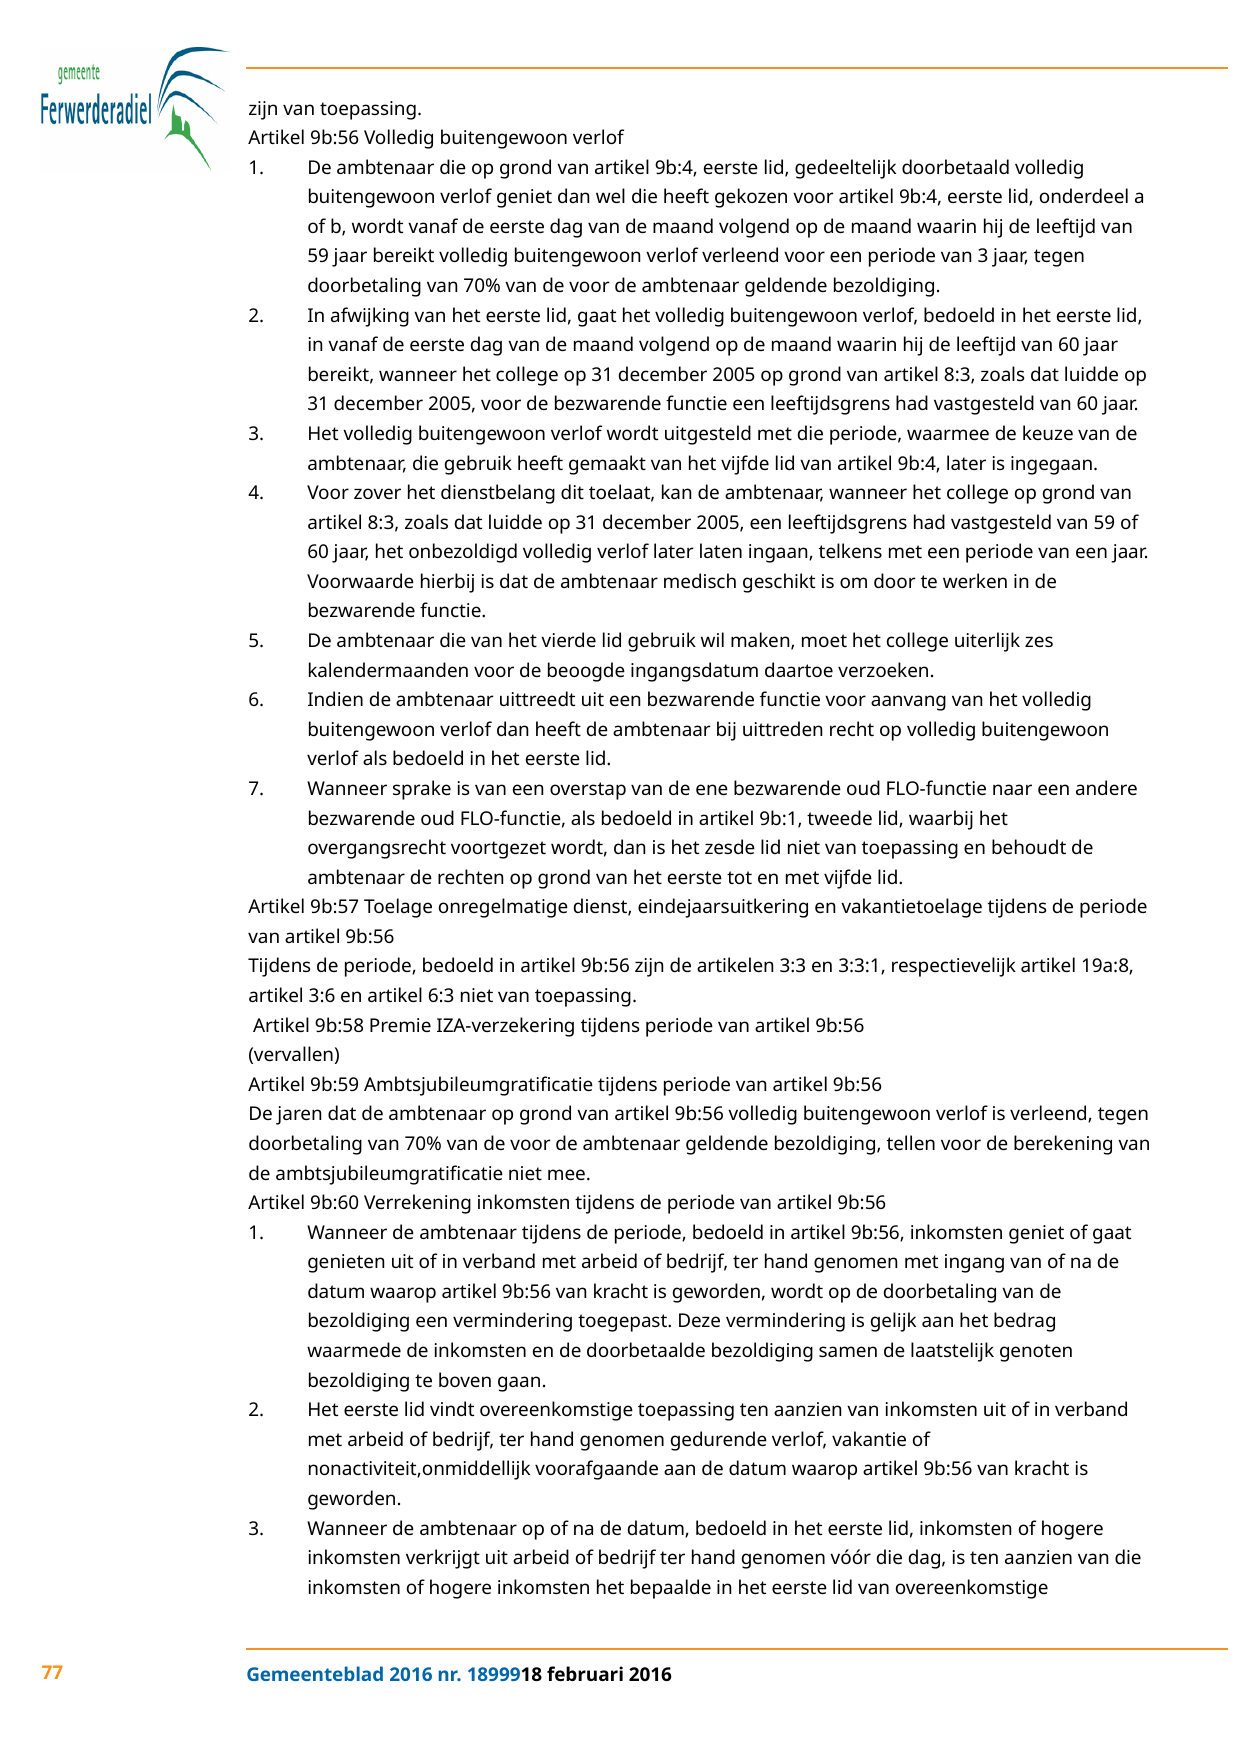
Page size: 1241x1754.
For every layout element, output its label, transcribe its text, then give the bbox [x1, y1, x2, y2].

text Artikel 9b:58 Premie IZA-verzekering tijdens periode van artikel 9b:56 [248, 1012, 1152, 1038]
text Tijdens de periode, bedoeld in artikel 9b:56 zijn de artikelen 3:3 en 3:3:1, respectievelijk artikel 19a:8, artikel 3:6 en artikel 6:3 niet van toepassing. [248, 953, 1152, 1008]
list De ambtenaar die op grond van artikel 9b:4, eerste lid, gedeeltelijk doorbetaald volledig buitengewoon verlof geniet dan wel die heeft gekozen voor artikel 9b:4, eerste lid, onderdeel a of b, wordt vanaf de eerste dag van de maand volgend op de maand waarin hij de leeftijd van 59 jaar bereikt volledig buitengewoon verlof verleend voor een periode van 3 jaar, tegen doorbetaling van 70% van de voor de ambtenaar geldende bezoldiging. [248, 154, 1152, 298]
text (vervallen) [248, 1041, 1152, 1067]
list Wanneer de ambtenaar op of na de datum, bedoeld in het eerste lid, inkomsten of hogere inkomsten verkrijgt uit arbeid of bedrijf ter hand genomen vóór die dag, is ten aanzien van die inkomsten of hogere inkomsten het bepaalde in het eerste lid van overeenkomstige [248, 1515, 1152, 1600]
list Het eerste lid vindt overeenkomstige toepassing ten aanzien van inkomsten uit of in verband met arbeid of bedrijf, ter hand genomen gedurende verlof, vakantie of nonactiviteit,onmiddellijk voorafgaande aan de datum waarop artikel 9b:56 van kracht is geworden. [248, 1396, 1152, 1511]
text De jaren dat de ambtenaar op grond van artikel 9b:56 volledig buitengewoon verlof is verleend, tegen doorbetaling van 70% van de voor de ambtenaar geldende bezoldiging, tellen voor de berekening van de ambtsjubileumgratificatie niet mee. [248, 1101, 1152, 1186]
list Wanneer sprake is van een overstap van de ene bezwarende oud FLO-functie naar een andere bezwarende oud FLO-functie, als bedoeld in artikel 9b:1, tweede lid, waarbij het overgangsrecht voortgezet wordt, dan is het zesde lid niet van toepassing en behoudt de ambtenaar de rechten op grond van het eerste tot en met vijfde lid. [248, 775, 1152, 890]
list In afwijking van het eerste lid, gaat het volledig buitengewoon verlof, bedoeld in het eerste lid, in vanaf de eerste dag van de maand volgend op de maand waarin hij de leeftijd van 60 jaar bereikt, wanneer het college op 31 december 2005 op grond van artikel 8:3, zoals dat luidde op 31 december 2005, voor de bezwarende functie een leeftijdsgrens had vastgesteld van 60 jaar. [248, 302, 1152, 416]
list Het volledig buitengewoon verlof wordt uitgesteld met die periode, waarmee de keuze van de ambtenaar, die gebruik heeft gemaakt van het vijfde lid van artikel 9b:4, later is ingegaan. [248, 420, 1152, 476]
list Wanneer de ambtenaar tijdens de periode, bedoeld in artikel 9b:56, inkomsten geniet of gaat genieten uit of in verband met arbeid of bedrijf, ter hand genomen met ingang van of na de datum waarop artikel 9b:56 van kracht is geworden, wordt op de doorbetaling van de bezoldiging een vermindering toegepast. Deze vermindering is gelijk aan het bedrag waarmede de inkomsten en de doorbetaalde bezoldiging samen de laatstelijk genoten bezoldiging te boven gaan. [248, 1219, 1152, 1393]
list Voor zover het dienstbelang dit toelaat, kan de ambtenaar, wanneer het college op grond van artikel 8:3, zoals dat luidde op 31 december 2005, een leeftijdsgrens had vastgesteld van 59 of 60 jaar, het onbezoldigd volledig verlof later laten ingaan, telkens met een periode van een jaar. Voorwaarde hierbij is dat de ambtenaar medisch geschikt is om door te werken in de bezwarende functie. [248, 479, 1152, 623]
picture [41, 47, 231, 172]
text Artikel 9b:57 Toelage onregelmatige dienst, eindejaarsuitkering en vakantietoelage tijdens de periode van artikel 9b:56 [248, 893, 1152, 949]
text Artikel 9b:59 Ambtsjubileumgratificatie tijdens periode van artikel 9b:56 [248, 1071, 1152, 1097]
text Artikel 9b:60 Verrekening inkomsten tijdens de periode van artikel 9b:56 [248, 1189, 1152, 1215]
list Indien de ambtenaar uittreedt uit een bezwarende functie voor aanvang van het volledig buitengewoon verlof dan heeft de ambtenaar bij uittreden recht op volledig buitengewoon verlof als bedoeld in het eerste lid. [248, 686, 1152, 771]
text Artikel 9b:56 Volledig buitengewoon verlof [248, 124, 1152, 150]
text zijn van toepassing. [248, 95, 1152, 121]
list De ambtenaar die van het vierde lid gebruik wil maken, moet het college uiterlijk zes kalendermaanden voor de beoogde ingangsdatum daartoe verzoeken. [248, 627, 1152, 683]
